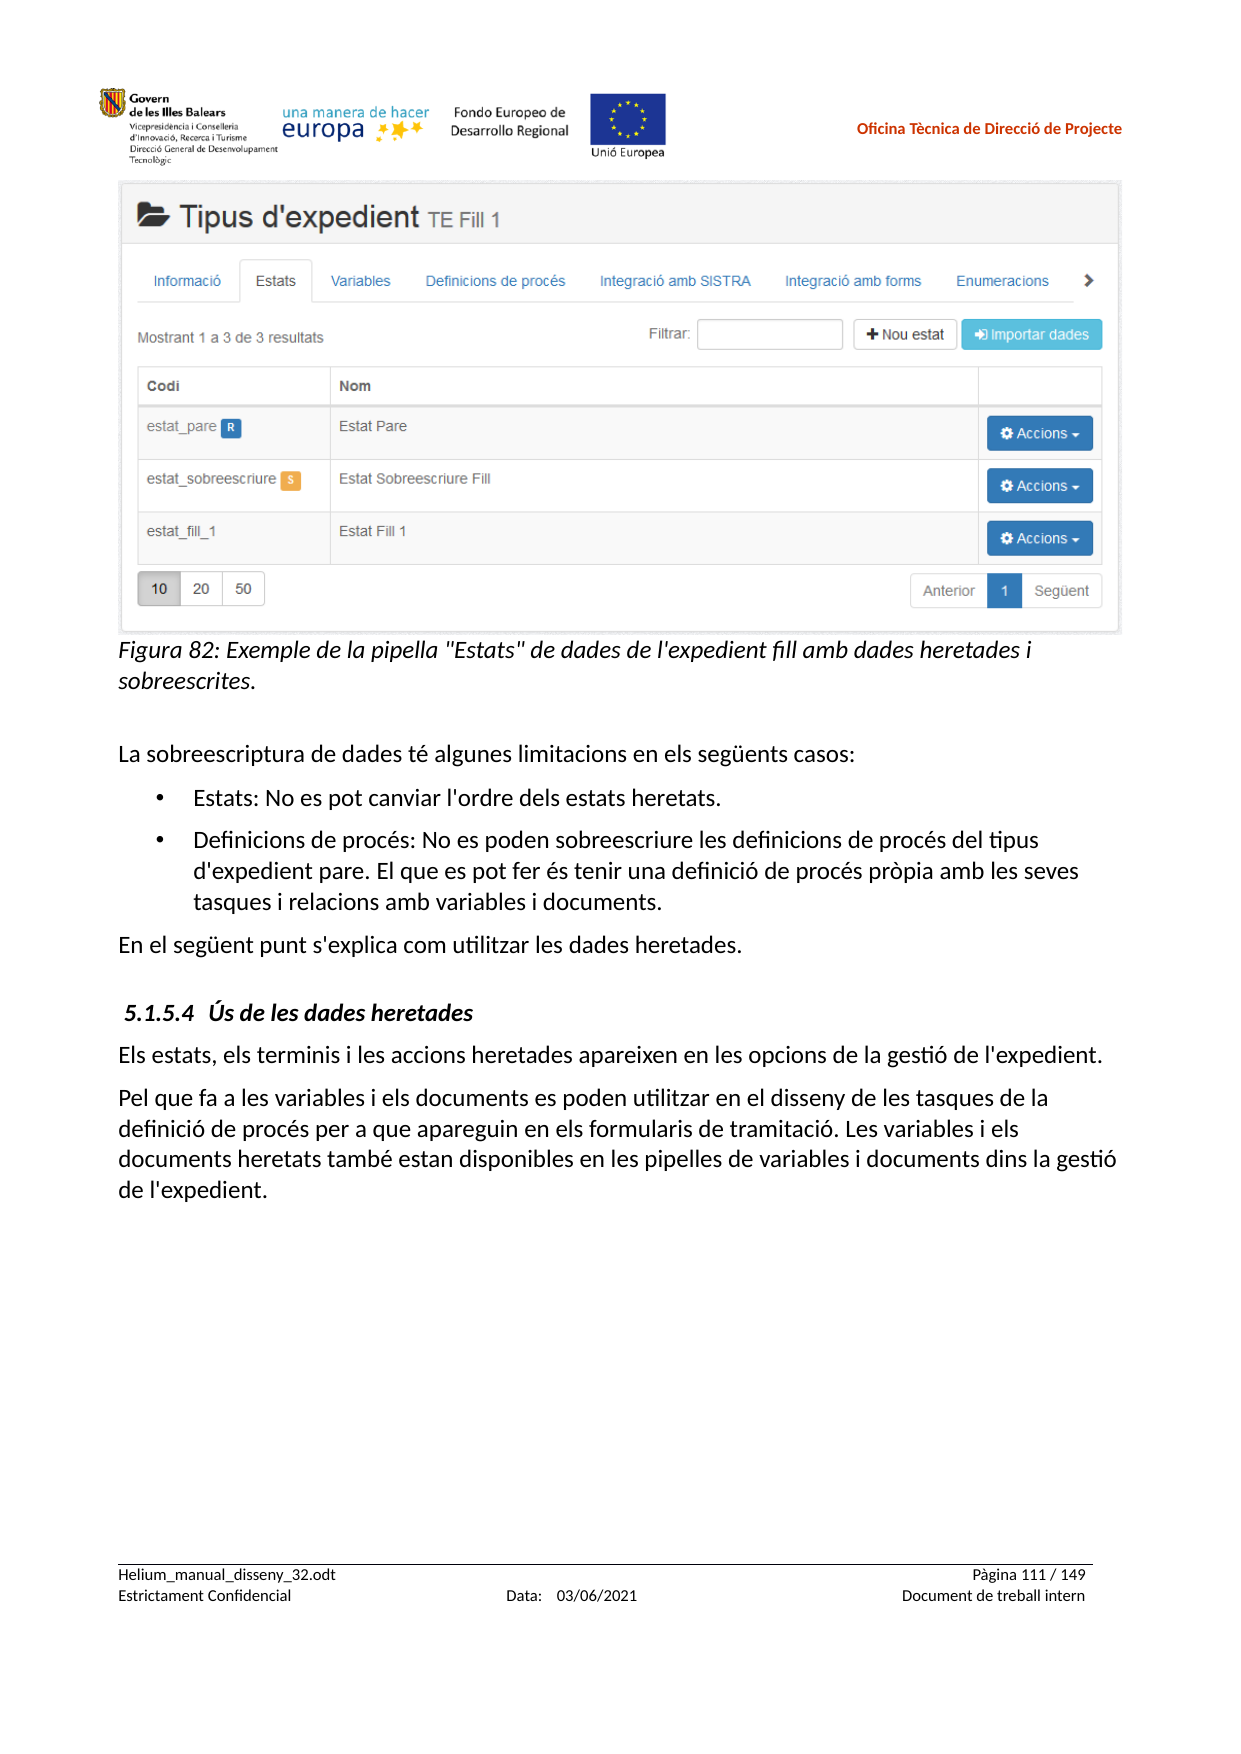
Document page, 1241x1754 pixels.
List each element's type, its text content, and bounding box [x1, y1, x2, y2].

text Els estats, els terminis i les accions heretades apareixen en les opcions de la gestió de l'expedient. [118, 1039, 1122, 1070]
list Definicions de procés: No es poden sobreescriure les definicions de procés del tipus d'expedient pare. El que es pot fer és tenir una definició de procés pròpia amb les seves tasques i relacions amb variables i documents. [156, 825, 1122, 916]
list Estats: No es pot canviar l'ordre dels estats heretats. [156, 782, 1122, 812]
subtitle Ús de les dades heretades [118, 997, 1122, 1027]
text En el següent punt s'explica com utilitzar les dades heretades. [118, 929, 1122, 959]
text Pel que fa a les variables i els documents es poden utilitzar en el disseny de les tasques de la definició de procés per a que apareguin en els formularis de tramitació. Les variables i els documents heretats també estan disponibles en les pipelles de variables i documents dins la gestió de l'expedient. [118, 1083, 1122, 1205]
picture [99, 87, 668, 166]
text Figura 82: Exemple de la pipella "Estats" de dades de l'expedient fill amb dades heretades i sobreescrites. [118, 635, 1122, 696]
picture [118, 180, 1123, 635]
text La sobreescriptura de dades té algunes limitacions en els següents casos: [118, 739, 1122, 769]
